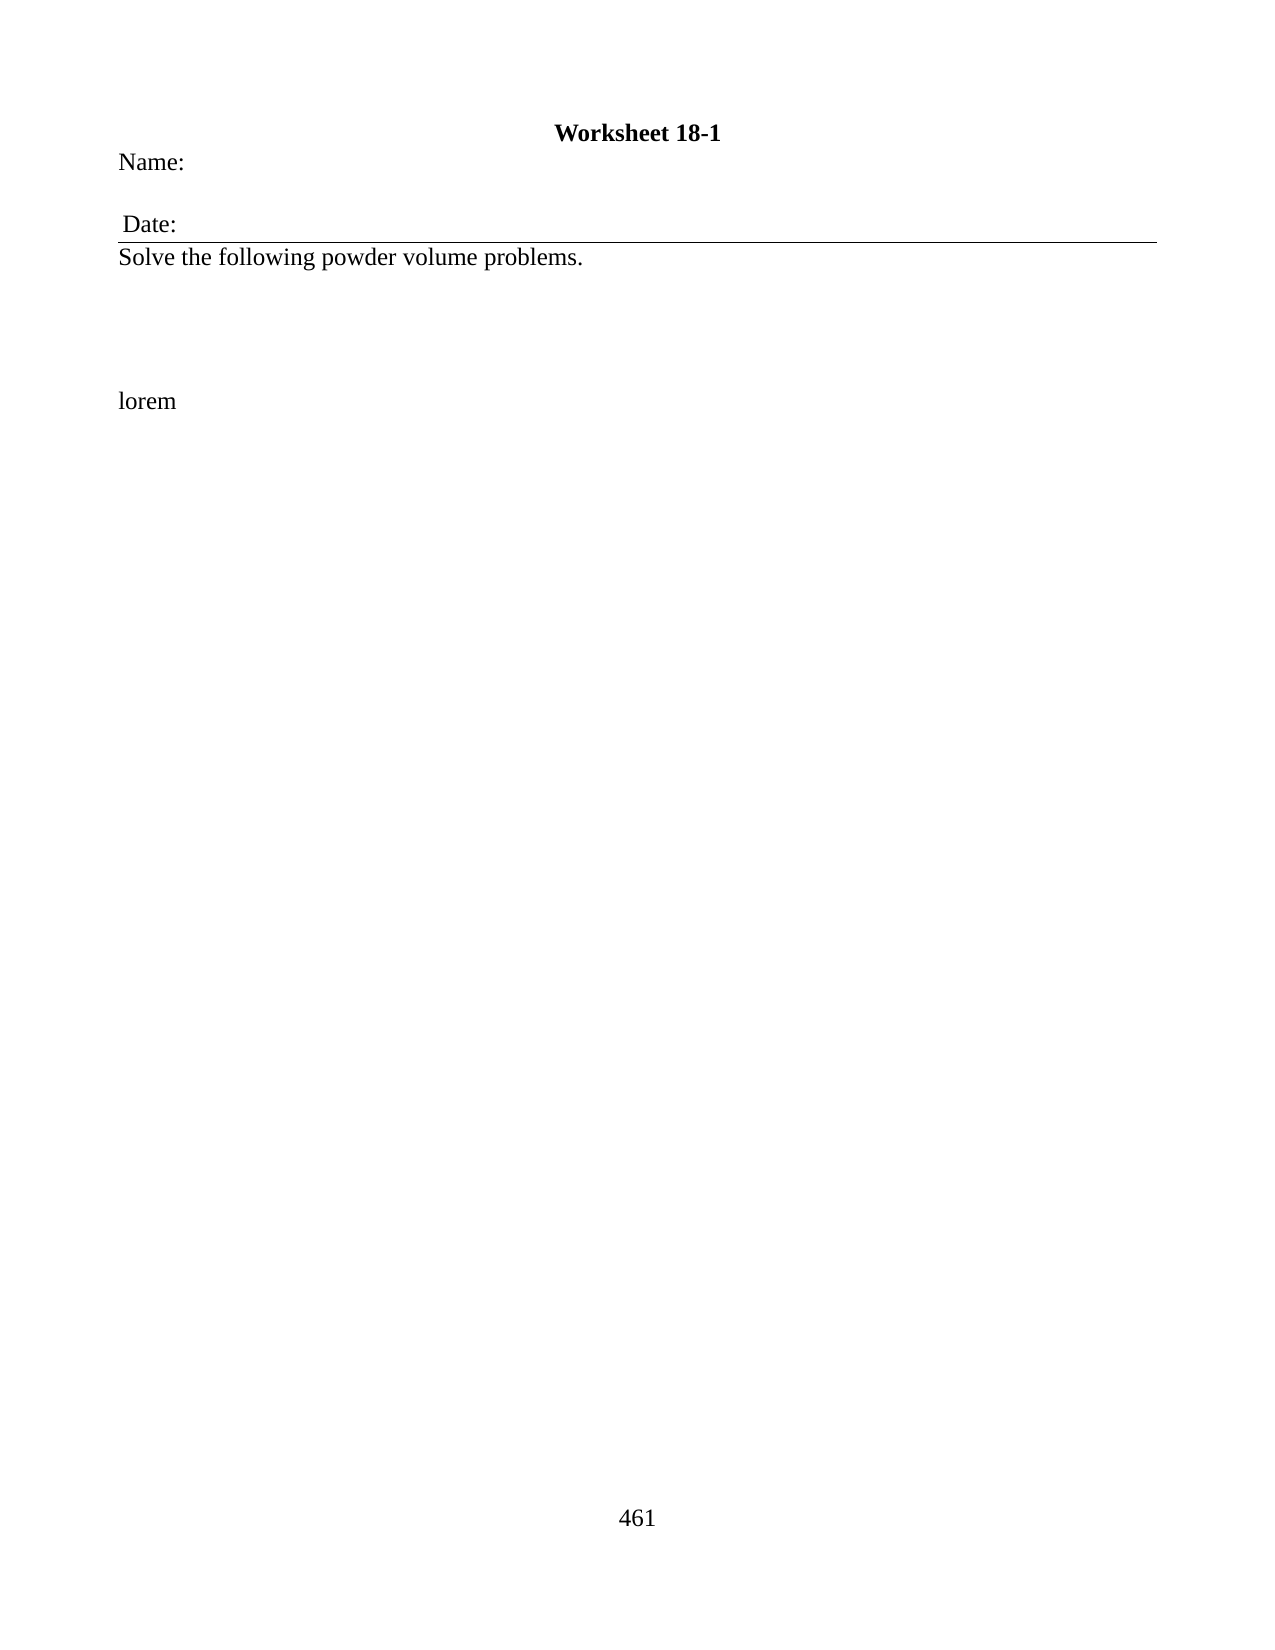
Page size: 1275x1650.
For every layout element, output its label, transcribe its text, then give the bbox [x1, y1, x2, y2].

text lorem [118, 386, 1157, 414]
text Solve the following powder volume problems. [118, 243, 1157, 271]
text Name: [118, 147, 1157, 176]
text Date: [118, 204, 1157, 242]
text Worksheet 18-1 [118, 118, 1157, 147]
